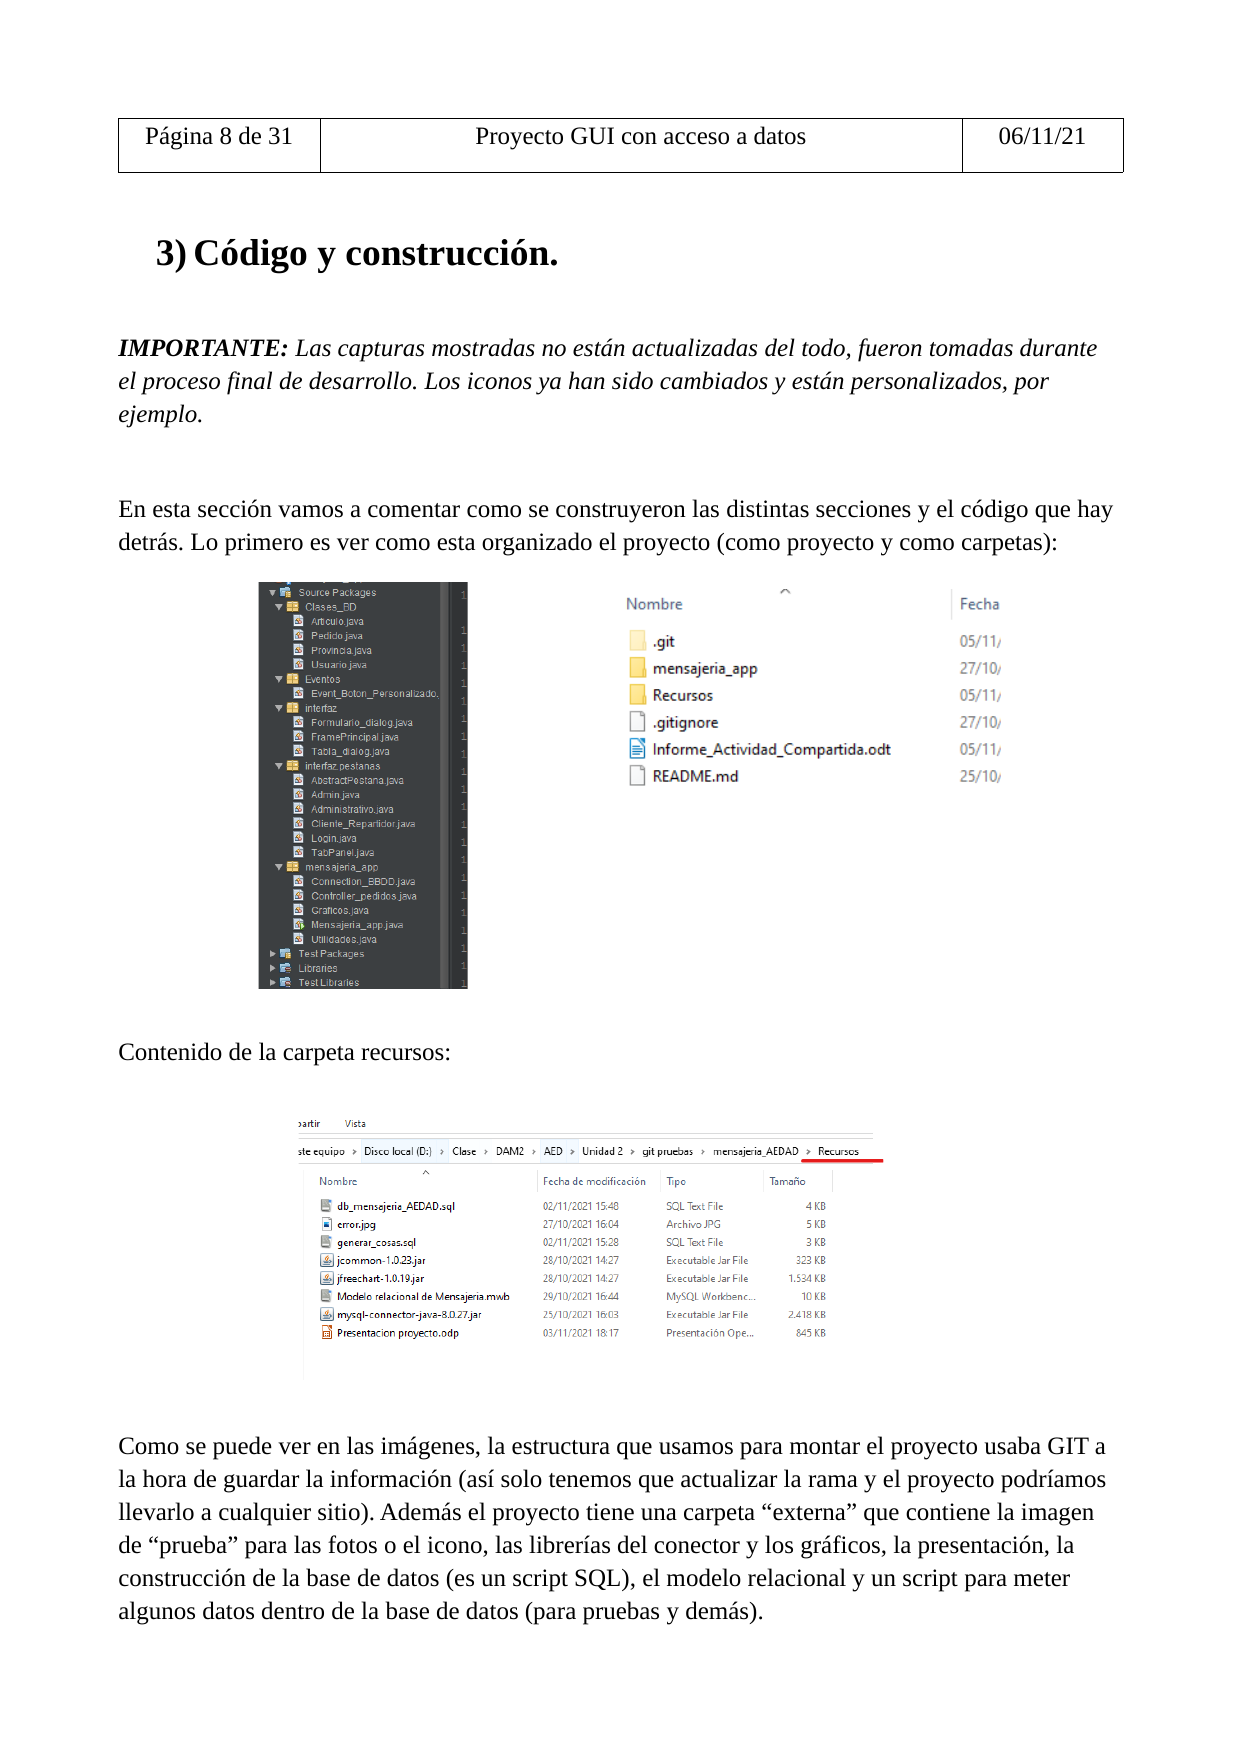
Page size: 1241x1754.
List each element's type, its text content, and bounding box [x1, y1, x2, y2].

text Contenido de la carpeta recursos: [118, 1037, 1122, 1065]
text Como se puede ver en las imágenes, la estructura que usamos para montar el proyecto usaba GIT a la hora de guardar la información (así solo tenemos que actualizar la rama y el proyecto podríamos llevarlo a cualquier sitio). Además el proyecto tiene una carpeta “externa” que contiene la imagen de “prueba” para las fotos o el icono, las librerías del conector y los gráficos, la presentación, la construcción de la base de datos (es un script SQL), el modelo relacional y un script para meter algunos datos dentro de la base de datos (para pruebas y demás). [118, 1431, 1122, 1625]
picture [298, 1119, 884, 1380]
text En esta sección vamos a comentar como se construyeron las distintas secciones y el código que hay detrás. Lo primero es ver como esta organizado el proyecto (como proyecto y como carpetas): [118, 494, 1122, 556]
picture [258, 582, 468, 989]
subtitle Código y construcción. [156, 230, 1122, 273]
picture [603, 589, 1001, 823]
text IMPORTANTE: Las capturas mostradas no están actualizadas del todo, fueron tomadas durante el proceso final de desarrollo. Los iconos ya han sido cambiados y están personalizados, por ejemplo. [118, 333, 1122, 428]
